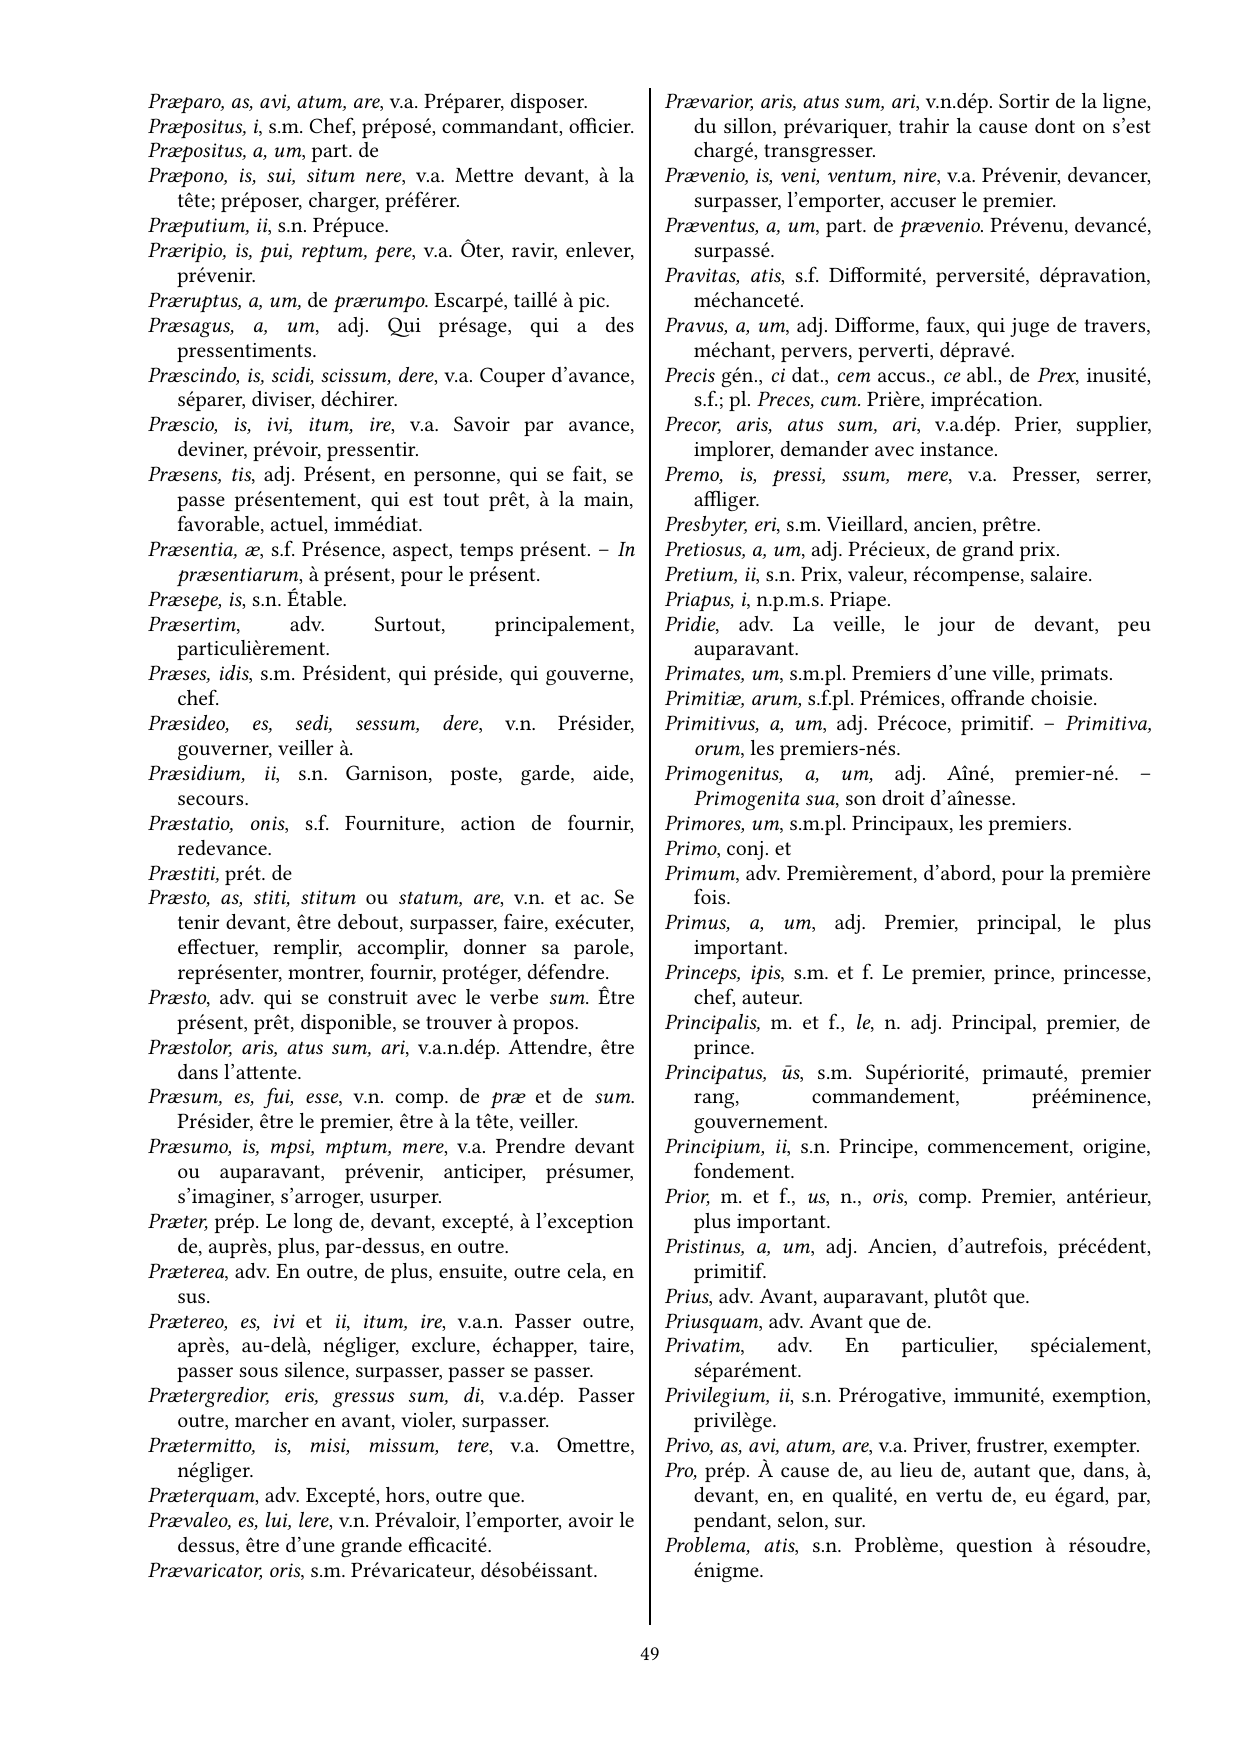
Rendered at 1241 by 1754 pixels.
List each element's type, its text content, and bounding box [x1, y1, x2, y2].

text Præripio, is, pui, reptum, pere, v.a. Ôter, ravir, enlever, prévenir. [148, 238, 635, 288]
text Prævaricator, oris, s.m. Prévaricateur, désobéissant. [148, 1557, 635, 1582]
text Præsumo, is, mpsi, mptum, mere, v.a. Prendre devant ou auparavant, prévenir, anticiper, présumer, s’imaginer, s’arroger, usurper. [148, 1134, 635, 1209]
text Premo, is, pressi, ssum, mere, v.a. Presser, serrer, affliger. [664, 462, 1152, 512]
text Prævaleo, es, lui, lere, v.n. Prévaloir, l’emporter, avoir le dessus, être d’une grande efficacité. [148, 1508, 635, 1557]
text Præsum, es, fui, esse, v.n. comp. de præ et de sum. Présider, être le premier, être à la tête, veiller. [148, 1084, 635, 1134]
text Prius, adv. Avant, auparavant, plutôt que. [664, 1283, 1152, 1308]
text Præstolor, aris, atus sum, ari, v.a.n.dép. Attendre, être dans l’attente. [148, 1034, 635, 1084]
text Præstatio, onis, s.f. Fourniture, action de fournir, redevance. [148, 811, 635, 860]
text Præsepe, is, s.n. Étable. [148, 586, 635, 611]
text Prior, m. et f., us, n., oris, comp. Premier, antérieur, plus important. [664, 1184, 1152, 1234]
text Præterquam, adv. Excepté, hors, outre que. [148, 1483, 635, 1508]
text Privilegium, ii, s.n. Prérogative, immunité, exemption, privilège. [664, 1383, 1152, 1433]
text Primitivus, a, um, adj. Précoce, primitif. – Primitiva, orum, les premiers-nés. [664, 711, 1152, 761]
text Præsideo, es, sedi, sessum, dere, v.n. Présider, gouverner, veiller à. [148, 711, 635, 761]
text Privatim, adv. En particulier, spécialement, séparément. [664, 1333, 1152, 1383]
text Presbyter, eri, s.m. Vieillard, ancien, prêtre. [664, 512, 1152, 537]
text Priusquam, adv. Avant que de. [664, 1308, 1152, 1333]
text Pro, prép. À cause de, au lieu de, autant que, dans, à, devant, en, en qualité, en vertu de, eu égard, par, pendant, selon, sur. [664, 1458, 1152, 1532]
text Primogenitus, a, um, adj. Aîné, premier-né. – Primogenita sua, son droit d’aînesse. [664, 761, 1152, 811]
text Præsertim, adv. Surtout, principalement, particulièrement. [148, 611, 635, 661]
text Præpositus, i, s.m. Chef, préposé, commandant, officier. [148, 113, 635, 138]
text Pravus, a, um, adj. Difforme, faux, qui juge de travers, méchant, pervers, perverti, dépravé. [664, 313, 1152, 362]
text Præsentia, æ, s.f. Présence, aspect, temps présent. – In præsentiarum, à présent, pour le présent. [148, 537, 635, 586]
text Primates, um, s.m.pl. Premiers d’une ville, primats. [664, 661, 1152, 686]
text Præventus, a, um, part. de prævenio. Prévenu, devancé, surpassé. [664, 213, 1152, 263]
text Præpositus, a, um, part. de [148, 138, 635, 163]
text Præses, idis, s.m. Président, qui préside, qui gouverne, chef. [148, 661, 635, 711]
text Præstiti, prét. de [148, 860, 635, 885]
text Primitiæ, arum, s.f.pl. Prémices, offrande choisie. [664, 686, 1152, 711]
text Problema, atis, s.n. Problème, question à résoudre, énigme. [664, 1532, 1152, 1582]
text Pretium, ii, s.n. Prix, valeur, récompense, salaire. [664, 562, 1152, 586]
text Præparo, as, avi, atum, are, v.a. Préparer, disposer. [148, 88, 635, 113]
text Prætermitto, is, misi, missum, tere, v.a. Omettre, négliger. [148, 1433, 635, 1483]
text Præsidium, ii, s.n. Garnison, poste, garde, aide, secours. [148, 761, 635, 811]
text Præsto, adv. qui se construit avec le verbe sum. Être présent, prêt, disponible, se trouver à propos. [148, 985, 635, 1034]
text Præscio, is, ivi, itum, ire, v.a. Savoir par avance, deviner, prévoir, pressentir. [148, 412, 635, 462]
text Principatus, ūs, s.m. Supériorité, primauté, premier rang, commandement, prééminence, gouvernement. [664, 1059, 1152, 1134]
text Prætergredior, eris, gressus sum, di, v.a.dép. Passer outre, marcher en avant, violer, surpasser. [148, 1383, 635, 1433]
text Præterea, adv. En outre, de plus, ensuite, outre cela, en sus. [148, 1259, 635, 1308]
text Primum, adv. Premièrement, d’abord, pour la première fois. [664, 860, 1152, 910]
text Principalis, m. et f., le, n. adj. Principal, premier, de prince. [664, 1010, 1152, 1059]
text Præsto, as, stiti, stitum ou statum, are, v.n. et ac. Se tenir devant, être debout, surpasser, faire, exécuter, effectuer, remplir, accomplir, donner sa parole, représenter, montrer, fournir, protéger, défendre. [148, 885, 635, 985]
text Præsens, tis, adj. Présent, en personne, qui se fait, se passe présentement, qui est tout prêt, à la main, favorable, actuel, immédiat. [148, 462, 635, 537]
text Prævarior, aris, atus sum, ari, v.n.dép. Sortir de la ligne, du sillon, prévariquer, trahir la cause dont on s’est chargé, transgresser. [664, 88, 1152, 163]
text Primores, um, s.m.pl. Principaux, les premiers. [664, 811, 1152, 835]
text Princeps, ipis, s.m. et f. Le premier, prince, princesse, chef, auteur. [664, 960, 1152, 1010]
text Prætereo, es, ivi et ii, itum, ire, v.a.n. Passer outre, après, au-delà, négliger, exclure, échapper, taire, passer sous silence, surpasser, passer se passer. [148, 1308, 635, 1383]
text Primus, a, um, adj. Premier, principal, le plus important. [664, 910, 1152, 960]
text Prævenio, is, veni, ventum, nire, v.a. Prévenir, devancer, surpasser, l’emporter, accuser le premier. [664, 163, 1152, 213]
text Præsagus, a, um, adj. Qui présage, qui a des pressentiments. [148, 313, 635, 362]
text Precor, aris, atus sum, ari, v.a.dép. Prier, supplier, implorer, demander avec instance. [664, 412, 1152, 462]
text Priapus, i, n.p.m.s. Priape. [664, 586, 1152, 611]
text Pridie, adv. La veille, le jour de devant, peu auparavant. [664, 611, 1152, 661]
text Privo, as, avi, atum, are, v.a. Priver, frustrer, exempter. [664, 1433, 1152, 1458]
text Præputium, ii, s.n. Prépuce. [148, 213, 635, 238]
text Pravitas, atis, s.f. Difformité, perversité, dépravation, méchanceté. [664, 263, 1152, 313]
text Primo, conj. et [664, 835, 1152, 860]
text Præpono, is, sui, situm nere, v.a. Mettre devant, à la tête; préposer, charger, préférer. [148, 163, 635, 213]
text Præruptus, a, um, de prærumpo. Escarpé, taillé à pic. [148, 288, 635, 313]
text Precis gén., ci dat., cem accus., ce abl., de Prex, inusité, s.f.; pl. Preces, cum. Prière, imprécation. [664, 362, 1152, 412]
text Pretiosus, a, um, adj. Précieux, de grand prix. [664, 537, 1152, 562]
text Præscindo, is, scidi, scissum, dere, v.a. Couper d’avance, séparer, diviser, déchirer. [148, 362, 635, 412]
text Pristinus, a, um, adj. Ancien, d’autrefois, précédent, primitif. [664, 1234, 1152, 1283]
text Principium, ii, s.n. Principe, commencement, origine, fondement. [664, 1134, 1152, 1184]
text Præter, prép. Le long de, devant, excepté, à l’exception de, auprès, plus, par-dessus, en outre. [148, 1209, 635, 1259]
